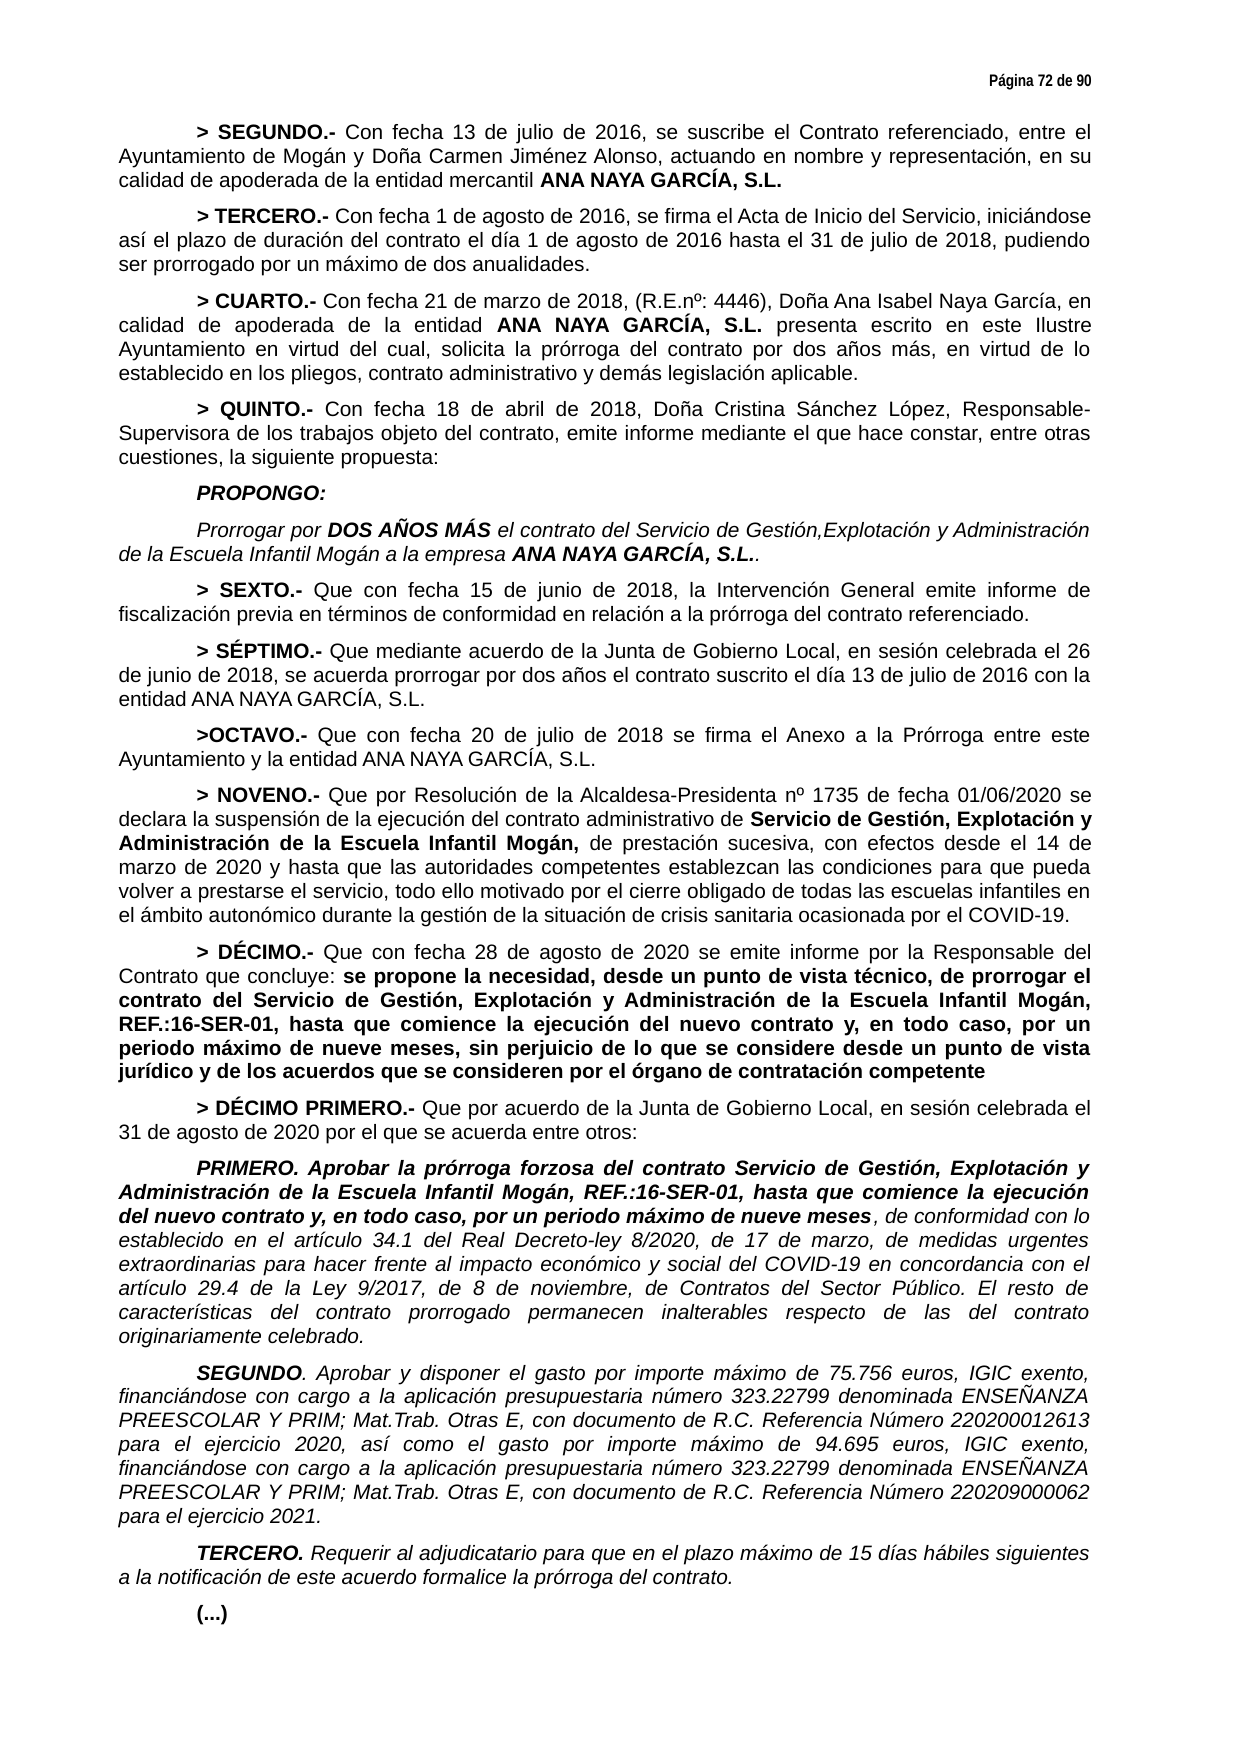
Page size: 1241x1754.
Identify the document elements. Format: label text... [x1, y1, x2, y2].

text > DÉCIMO PRIMERO.- Que por acuerdo de la Junta de Gobierno Local, en sesión celebrada el 31 de agosto de 2020 por el que se acuerda entre otros: [118, 1096, 1092, 1144]
text > DÉCIMO.- Que con fecha 28 de agosto de 2020 se emite informe por la Responsable del Contrato que concluye: se propone la necesidad, desde un punto de vista técnico, de prorrogar el contrato del Servicio de Gestión, Explotación y Administración de la Escuela Infantil Mogán, REF.:16-SER-01, hasta que comience la ejecución del nuevo contrato y, en todo caso, por un periodo máximo de nueve meses, sin perjuicio de lo que se considere desde un punto de vista jurídico y de los acuerdos que se consideren por el órgano de contratación competente [118, 939, 1092, 1083]
text TERCERO. Requerir al adjudicatario para que en el plazo máximo de 15 días hábiles siguientes a la notificación de este acuerdo formalice la prórroga del contrato. [118, 1541, 1092, 1588]
text Prorrogar por DOS AÑOS MÁS el contrato del Servicio de Gestión,Explotación y Administración de la Escuela Infantil Mogán a la empresa ANA NAYA GARCÍA, S.L.. [118, 518, 1092, 566]
text > TERCERO.- Con fecha 1 de agosto de 2016, se firma el Acta de Inicio del Servicio, iniciándose así el plazo de duración del contrato el día 1 de agosto de 2016 hasta el 31 de julio de 2018, pudiendo ser prorrogado por un máximo de dos anualidades. [118, 204, 1092, 276]
text > CUARTO.- Con fecha 21 de marzo de 2018, (R.E.nº: 4446), Doña Ana Isabel Naya García, en calidad de apoderada de la entidad ANA NAYA GARCÍA, S.L. presenta escrito en este Ilustre Ayuntamiento en virtud del cual, solicita la prórroga del contrato por dos años más, en virtud de lo establecido en los pliegos, contrato administrativo y demás legislación aplicable. [118, 288, 1092, 384]
text >OCTAVO.- Que con fecha 20 de julio de 2018 se firma el Anexo a la Prórroga entre este Ayuntamiento y la entidad ANA NAYA GARCÍA, S.L. [118, 723, 1092, 771]
text (...) [118, 1601, 1092, 1625]
text > SÉPTIMO.- Que mediante acuerdo de la Junta de Gobierno Local, en sesión celebrada el 26 de junio de 2018, se acuerda prorrogar por dos años el contrato suscrito el día 13 de julio de 2016 con la entidad ANA NAYA GARCÍA, S.L. [118, 638, 1092, 710]
text PROPONGO: [118, 481, 1092, 505]
text > SEXTO.- Que con fecha 15 de junio de 2018, la Intervención General emite informe de fiscalización previa en términos de conformidad en relación a la prórroga del contrato referenciado. [118, 578, 1092, 626]
text PRIMERO. Aprobar la prórroga forzosa del contrato Servicio de Gestión, Explotación y Administración de la Escuela Infantil Mogán, REF.:16-SER-01, hasta que comience la ejecución del nuevo contrato y, en todo caso, por un periodo máximo de nueve meses, de conformidad con lo establecido en el artículo 34.1 del Real Decreto-ley 8/2020, de 17 de marzo, de medidas urgentes extraordinarias para hacer frente al impacto económico y social del COVID-19 en concordancia con el artículo 29.4 de la Ley 9/2017, de 8 de noviembre, de Contratos del Sector Público. El resto de características del contrato prorrogado permanecen inalterables respecto de las del contrato originariamente celebrado. [118, 1156, 1092, 1348]
text > NOVENO.- Que por Resolución de la Alcaldesa-Presidenta nº 1735 de fecha 01/06/2020 se declara la suspensión de la ejecución del contrato administrativo de Servicio de Gestión, Explotación y Administración de la Escuela Infantil Mogán, de prestación sucesiva, con efectos desde el 14 de marzo de 2020 y hasta que las autoridades competentes establezcan las condiciones para que pueda volver a prestarse el servicio, todo ello motivado por el cierre obligado de todas las escuelas infantiles en el ámbito autonómico durante la gestión de la situación de crisis sanitaria ocasionada por el COVID-19. [118, 783, 1092, 927]
text > QUINTO.- Con fecha 18 de abril de 2018, Doña Cristina Sánchez López, Responsable-Supervisora de los trabajos objeto del contrato, emite informe mediante el que hace constar, entre otras cuestiones, la siguiente propuesta: [118, 397, 1092, 469]
text SEGUNDO. Aprobar y disponer el gasto por importe máximo de 75.756 euros, IGIC exento, financiándose con cargo a la aplicación presupuestaria número 323.22799 denominada ENSEÑANZA PREESCOLAR Y PRIM; Mat.Trab. Otras E, con documento de R.C. Referencia Número 220200012613 para el ejercicio 2020, así como el gasto por importe máximo de 94.695 euros, IGIC exento, financiándose con cargo a la aplicación presupuestaria número 323.22799 denominada ENSEÑANZA PREESCOLAR Y PRIM; Mat.Trab. Otras E, con documento de R.C. Referencia Número 220209000062 para el ejercicio 2021. [118, 1360, 1092, 1528]
text > SEGUNDO.- Con fecha 13 de julio de 2016, se suscribe el Contrato referenciado, entre el Ayuntamiento de Mogán y Doña Carmen Jiménez Alonso, actuando en nombre y representación, en su calidad de apoderada de la entidad mercantil ANA NAYA GARCÍA, S.L. [118, 120, 1092, 192]
